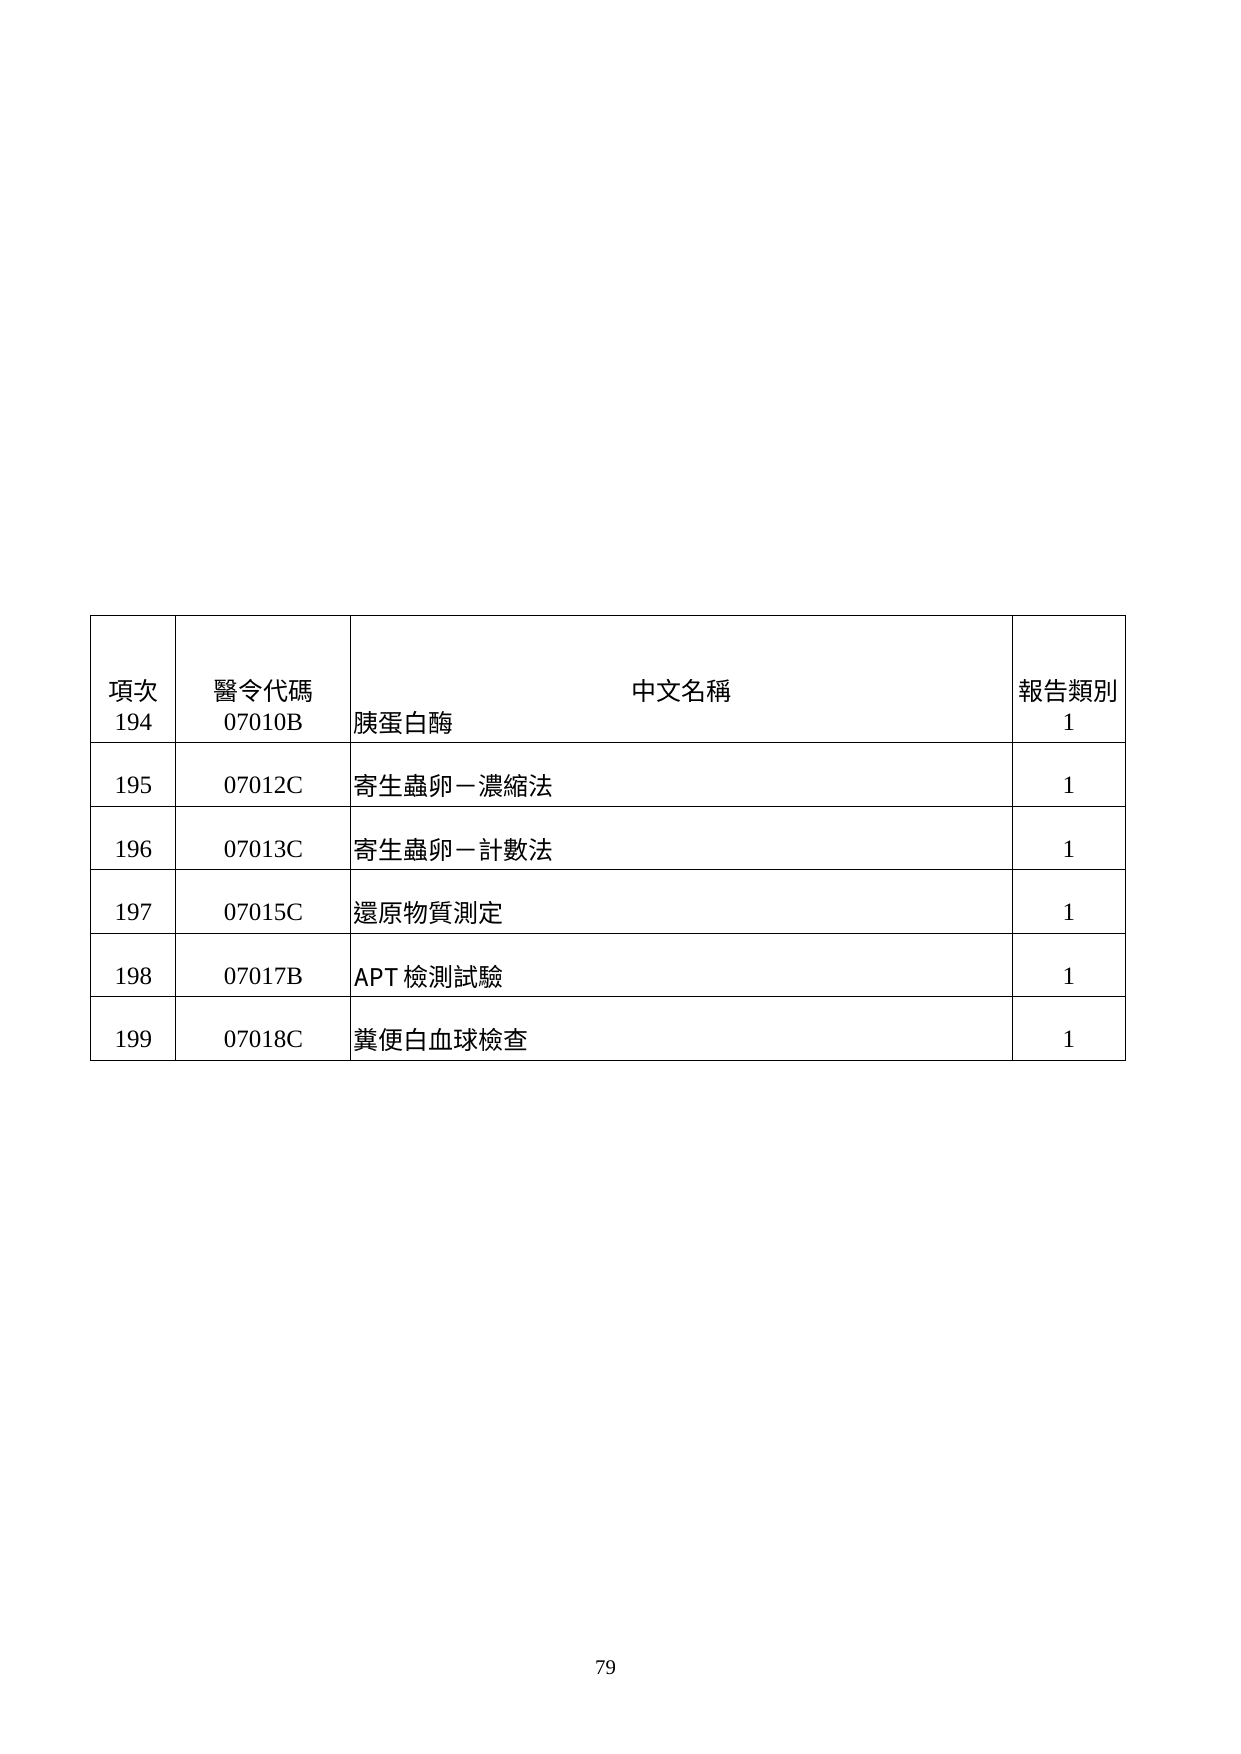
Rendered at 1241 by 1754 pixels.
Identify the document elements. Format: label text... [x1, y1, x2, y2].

table_cell [1126, 933, 1240, 996]
table_cell [1126, 679, 1240, 742]
table_header [1013, 616, 1125, 679]
table_cell [1126, 869, 1240, 933]
table_cell 1 [1013, 934, 1125, 996]
table_header [351, 616, 1012, 679]
table_cell 寄生蟲卵－濃縮法 [351, 743, 1012, 806]
table_header [91, 616, 175, 679]
table_cell 07015C [176, 870, 350, 933]
table_cell APT檢測試驗 [351, 934, 1012, 996]
table_cell 199 [91, 997, 175, 1060]
table_cell 07013C [176, 807, 350, 869]
table_cell 1 [1013, 807, 1125, 869]
table_cell [1126, 806, 1240, 869]
table_cell 胰蛋白酶 [351, 679, 1012, 742]
table_cell [1126, 742, 1240, 806]
table_cell 07012C [176, 743, 350, 806]
table_cell 195 [91, 743, 175, 806]
table_cell 寄生蟲卵－計數法 [351, 807, 1012, 869]
table_cell 196 [91, 807, 175, 869]
table_cell 07010B [176, 679, 350, 742]
table_cell [1126, 996, 1240, 1060]
table_cell 198 [91, 934, 175, 996]
table_cell 還原物質測定 [351, 870, 1012, 933]
table_cell 197 [91, 870, 175, 933]
table_cell 07017B [176, 934, 350, 996]
table_header [1126, 615, 1240, 678]
table_cell 糞便白血球檢查 [351, 997, 1012, 1060]
table_cell 07018C [176, 997, 350, 1060]
table_cell 194 [91, 679, 175, 742]
table_cell 1 [1013, 870, 1125, 933]
table_cell 1 [1013, 997, 1125, 1060]
table_header [176, 616, 350, 679]
table_cell 1 [1013, 679, 1125, 742]
table_cell 1 [1013, 743, 1125, 806]
